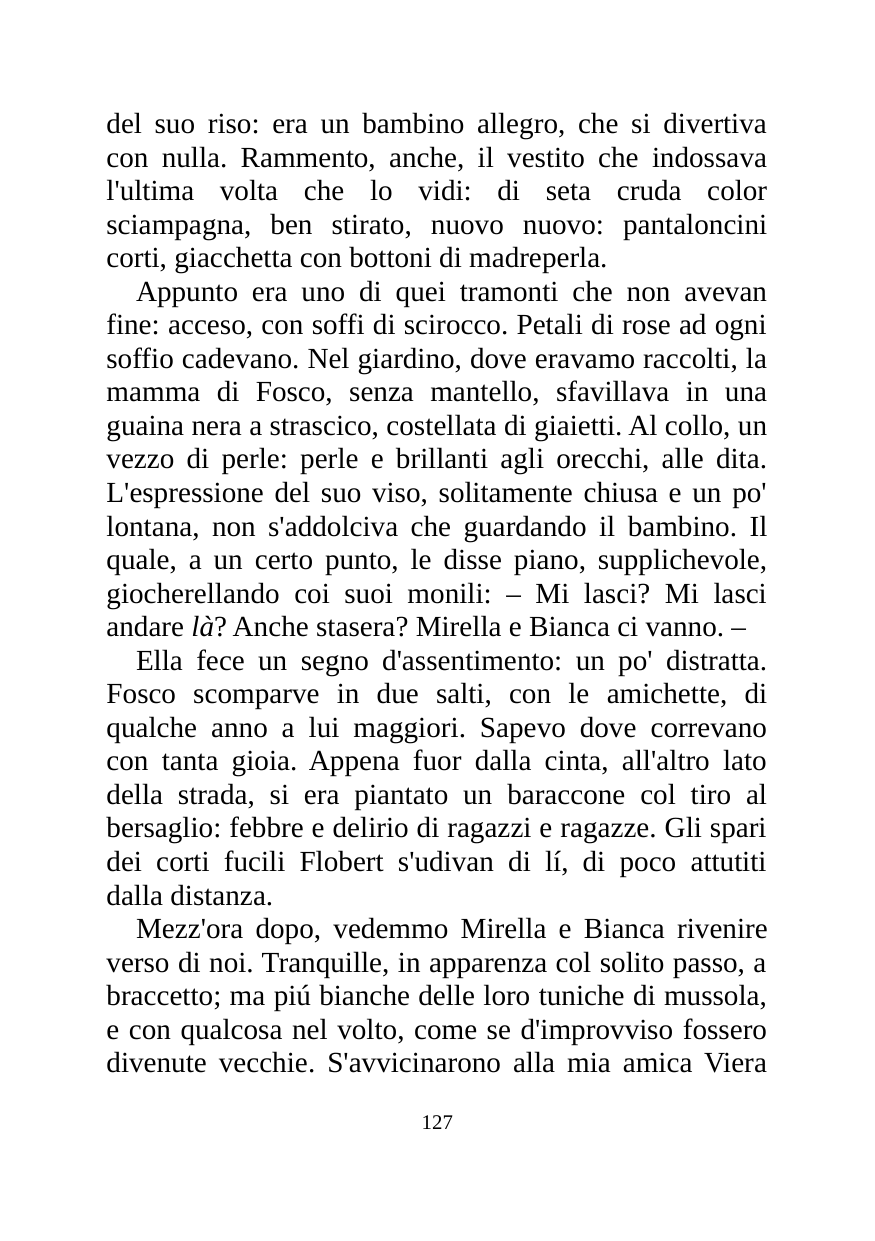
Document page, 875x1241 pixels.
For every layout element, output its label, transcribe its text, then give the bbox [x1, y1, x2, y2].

text Appunto era uno di quei tramonti che non avevan fine: acceso, con soffi di scirocco. Petali di rose ad ogni soffio cadevano. Nel giardino, dove eravamo raccolti, la mamma di Fosco, senza mantello, sfavillava in una guaina nera a strascico, costellata di giaietti. Al collo, un vezzo di perle: perle e brillanti agli orecchi, alle dita. L'espressione del suo viso, solitamente chiusa e un po' lontana, non s'addolciva che guardando il bambino. Il quale, a un certo punto, le disse piano, supplichevole, giocherellando coi suoi monili: – Mi lasci? Mi lasci andare là? Anche stasera? Mirella e Bianca ci vanno. – [106, 274, 768, 643]
text Mezz'ora dopo, vedemmo Mirella e Bianca rivenire verso di noi. Tranquille, in apparenza col solito passo, a braccetto; ma piú bianche delle loro tuniche di mussola, e con qualcosa nel volto, come se d'improvviso fossero divenute vecchie. S'avvicinarono alla mia amica Viera [106, 911, 768, 1079]
text Ella fece un segno d'assentimento: un po' distratta. Fosco scomparve in due salti, con le amichette, di qualche anno a lui maggiori. Sapevo dove correvano con tanta gioia. Appena fuor dalla cinta, all'altro lato della strada, si era piantato un baraccone col tiro al bersaglio: febbre e delirio di ragazzi e ragazze. Gli spari dei corti fucili Flobert s'udivan di lí, di poco attutiti dalla distanza. [106, 643, 768, 911]
text del suo riso: era un bambino allegro, che si divertiva con nulla. Rammento, anche, il vestito che indossava l'ultima volta che lo vidi: di seta cruda color sciampagna, ben stirato, nuovo nuovo: pantaloncini corti, giacchetta con bottoni di madreperla. [106, 106, 768, 274]
